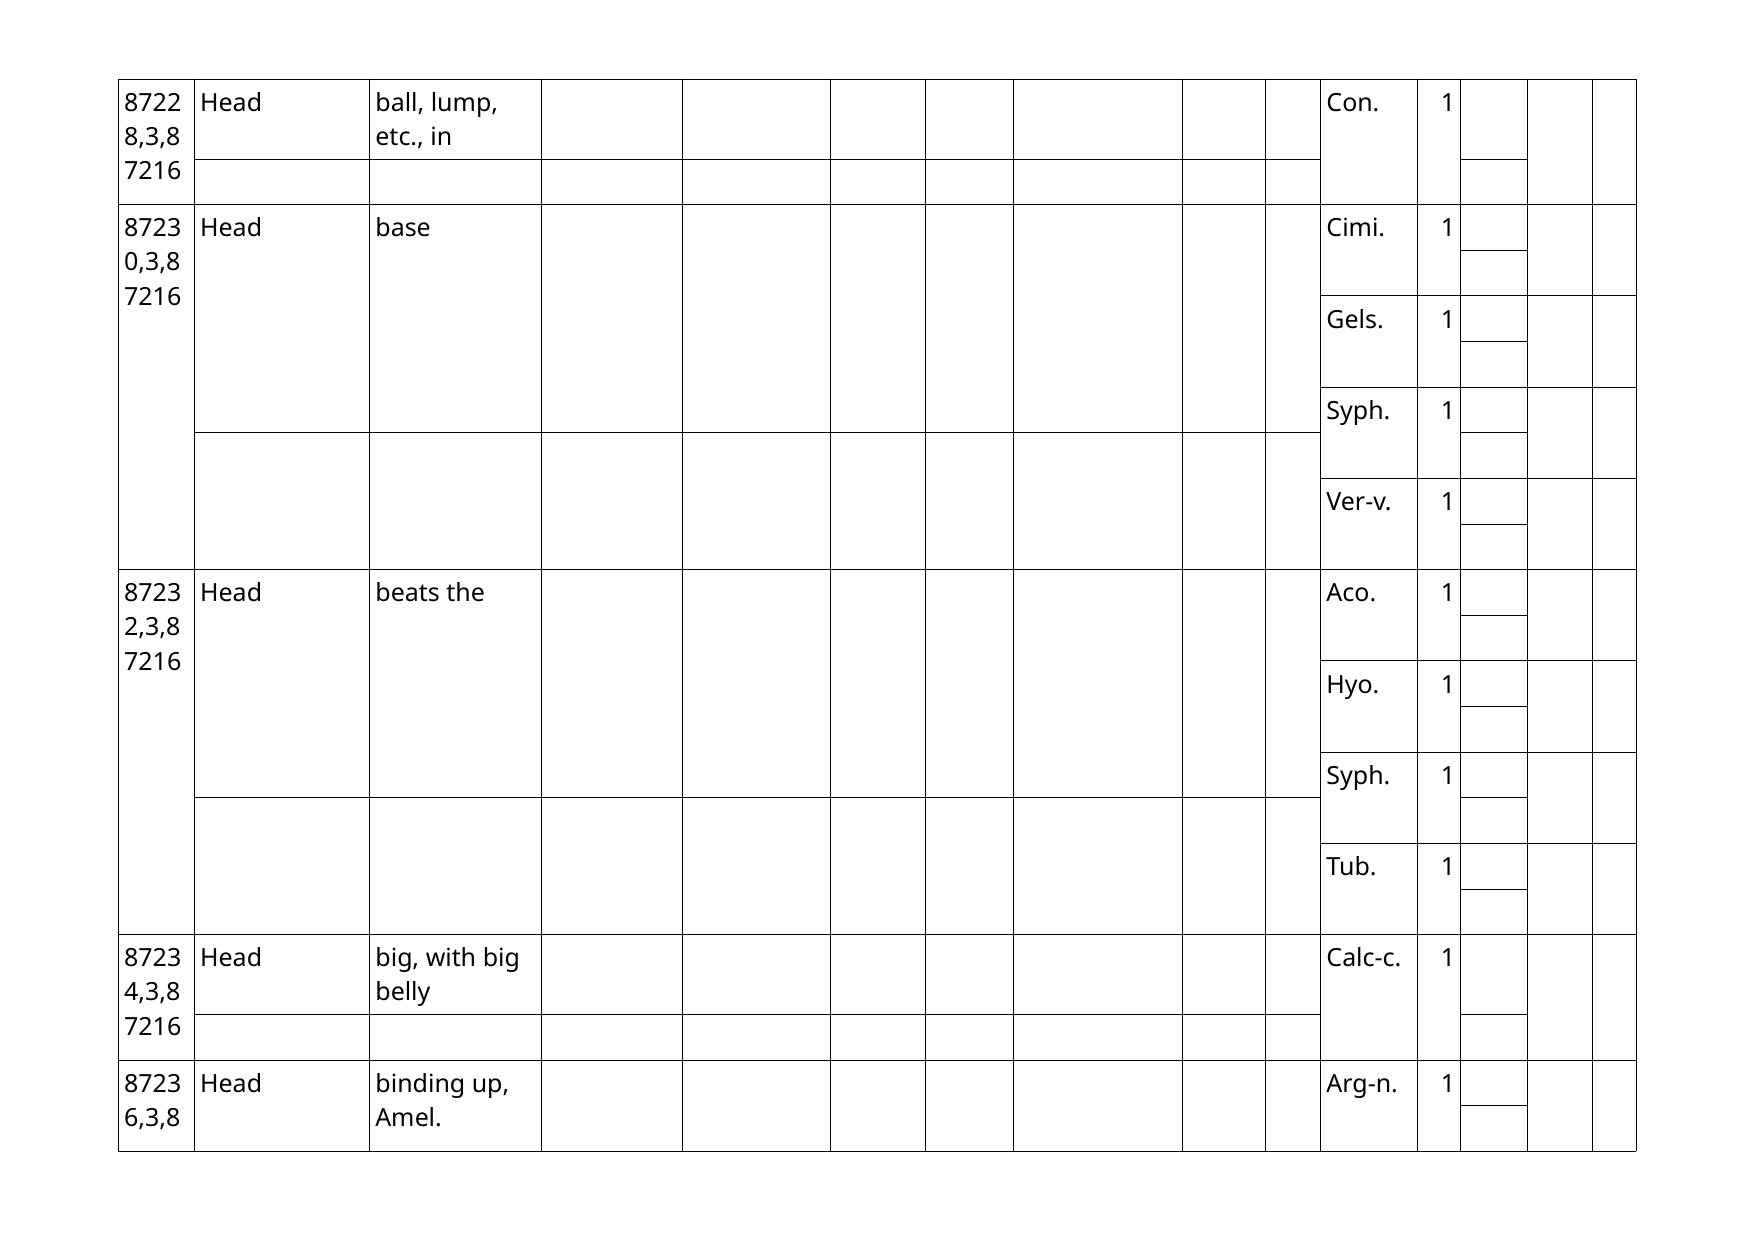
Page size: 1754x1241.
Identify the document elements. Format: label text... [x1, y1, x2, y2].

table_cell [1014, 798, 1182, 934]
table_cell [1593, 1061, 1636, 1151]
table_cell [1461, 160, 1527, 204]
table_cell [1528, 205, 1592, 295]
table_cell [370, 1015, 541, 1059]
table_cell [1014, 160, 1182, 204]
table_cell Calc-c. [1321, 935, 1417, 1059]
table_cell 87228,3,87216 [119, 80, 194, 204]
table_cell [831, 1061, 925, 1151]
table_cell [1593, 80, 1636, 204]
table_cell [831, 798, 925, 934]
table_cell [542, 1015, 682, 1059]
table_cell [1593, 570, 1636, 660]
table_cell Gels. [1321, 296, 1417, 387]
table_cell [542, 205, 682, 432]
table_cell [1461, 296, 1527, 341]
table_cell ball, lump, etc., in [370, 80, 541, 158]
table_cell [1461, 388, 1527, 432]
table_cell [683, 205, 830, 432]
table_cell [1183, 1061, 1265, 1151]
table_cell [926, 205, 1013, 432]
table_cell [1528, 935, 1592, 1059]
table_cell [370, 798, 541, 934]
table_cell [1528, 80, 1592, 204]
table_cell binding up, Amel. [370, 1061, 541, 1151]
table_cell [1461, 1015, 1527, 1059]
table_cell 87232,3,87216 [119, 570, 194, 934]
table_cell Head [195, 205, 369, 432]
table_cell [1266, 1015, 1320, 1059]
table_cell [1014, 1015, 1182, 1059]
table_cell [542, 570, 682, 797]
table_cell beats the [370, 570, 541, 797]
table_cell [1183, 1015, 1265, 1059]
table_cell [1183, 80, 1265, 158]
table_cell [1461, 661, 1527, 706]
table_cell [1183, 433, 1265, 569]
table_cell [926, 160, 1013, 204]
table_cell 87230,3,87216 [119, 205, 194, 569]
table_cell [926, 798, 1013, 934]
table_cell [683, 570, 830, 797]
table_cell [1528, 296, 1592, 387]
table_cell Head [195, 935, 369, 1014]
table_cell [1183, 160, 1265, 204]
table_cell [683, 1061, 830, 1151]
table_cell [1593, 296, 1636, 387]
table_cell [1593, 661, 1636, 752]
table_cell Syph. [1321, 753, 1417, 843]
table_cell [1461, 251, 1527, 295]
table_cell [1593, 935, 1636, 1059]
table_cell [831, 80, 925, 158]
table_cell [1014, 205, 1182, 432]
table_cell [1266, 80, 1320, 158]
table_cell [1528, 753, 1592, 843]
table_cell [542, 433, 682, 569]
table_cell [1266, 205, 1320, 432]
table_cell [542, 80, 682, 158]
table_cell 1 [1418, 388, 1460, 478]
table_cell [683, 433, 830, 569]
table_cell Arg-n. [1321, 1061, 1417, 1151]
table_cell Head [195, 80, 369, 158]
table_cell [1461, 342, 1527, 387]
table_cell 87236,3,8 [119, 1061, 194, 1151]
table_cell 87234,3,87216 [119, 935, 194, 1059]
table_cell [1461, 798, 1527, 843]
table_cell [542, 160, 682, 204]
table_cell [1266, 1061, 1320, 1151]
table_cell [1461, 707, 1527, 752]
table_cell [195, 798, 369, 934]
table_cell [1461, 205, 1527, 250]
table_cell 1 [1418, 570, 1460, 660]
table_cell [1266, 798, 1320, 934]
table_cell [1461, 570, 1527, 615]
table_cell [195, 1015, 369, 1059]
table_cell [926, 80, 1013, 158]
table_cell [1461, 433, 1527, 478]
table_cell [1528, 388, 1592, 478]
table_cell [1593, 479, 1636, 569]
table_cell [1266, 160, 1320, 204]
table_cell [1461, 525, 1527, 569]
table_cell 1 [1418, 661, 1460, 752]
table_cell [542, 1061, 682, 1151]
table_cell [1528, 1061, 1592, 1151]
table_cell [542, 935, 682, 1014]
table_cell [926, 1061, 1013, 1151]
table_cell [1461, 844, 1527, 888]
table_cell Con. [1321, 80, 1417, 204]
table_cell [683, 798, 830, 934]
table_cell Head [195, 570, 369, 797]
table_cell Cimi. [1321, 205, 1417, 295]
table_cell 1 [1418, 205, 1460, 295]
table_cell [926, 935, 1013, 1014]
table_cell [831, 1015, 925, 1059]
table_cell [542, 798, 682, 934]
table_cell [1183, 798, 1265, 934]
table_cell [1183, 205, 1265, 432]
table_cell [1461, 479, 1527, 523]
table_cell [683, 1015, 830, 1059]
table_cell [1528, 570, 1592, 660]
table_cell [1461, 1061, 1527, 1105]
table_cell [1183, 570, 1265, 797]
table_cell [1461, 753, 1527, 797]
table_cell 1 [1418, 479, 1460, 569]
table_cell big, with big belly [370, 935, 541, 1014]
table_cell [926, 570, 1013, 797]
table_cell [1528, 479, 1592, 569]
table_cell [1014, 570, 1182, 797]
table_cell [683, 935, 830, 1014]
table_cell [1266, 935, 1320, 1014]
table_cell Ver-v. [1321, 479, 1417, 569]
table_cell [683, 160, 830, 204]
table_cell [1266, 433, 1320, 569]
table_cell [1461, 616, 1527, 660]
table_cell [370, 433, 541, 569]
table_cell 1 [1418, 844, 1460, 934]
table_cell 1 [1418, 1061, 1460, 1151]
table_cell 1 [1418, 935, 1460, 1059]
table_cell [1593, 844, 1636, 934]
table_cell [831, 935, 925, 1014]
table_cell [1528, 661, 1592, 752]
table_cell Syph. [1321, 388, 1417, 478]
table_cell [1593, 205, 1636, 295]
table_cell [1461, 890, 1527, 934]
table_cell [1528, 844, 1592, 934]
table_cell Head [195, 1061, 369, 1151]
table_cell Hyo. [1321, 661, 1417, 752]
table_cell 1 [1418, 296, 1460, 387]
table_cell Aco. [1321, 570, 1417, 660]
table_cell 1 [1418, 753, 1460, 843]
table_cell [1014, 80, 1182, 158]
table_cell [1461, 80, 1527, 158]
table_cell [1593, 753, 1636, 843]
table_cell [195, 433, 369, 569]
table_cell [1266, 570, 1320, 797]
table_cell [1014, 1061, 1182, 1151]
table_cell [1461, 935, 1527, 1014]
table_cell [831, 570, 925, 797]
table_cell base [370, 205, 541, 432]
table_cell [926, 433, 1013, 569]
table_cell Tub. [1321, 844, 1417, 934]
table_cell [1593, 388, 1636, 478]
table_cell 1 [1418, 80, 1460, 204]
table_cell [831, 433, 925, 569]
table_cell [683, 80, 830, 158]
table_cell [195, 160, 369, 204]
table_cell [1183, 935, 1265, 1014]
table_cell [1461, 1106, 1527, 1151]
table_cell [831, 205, 925, 432]
table_cell [1014, 433, 1182, 569]
table_cell [926, 1015, 1013, 1059]
table_cell [1014, 935, 1182, 1014]
table_cell [831, 160, 925, 204]
table_cell [370, 160, 541, 204]
